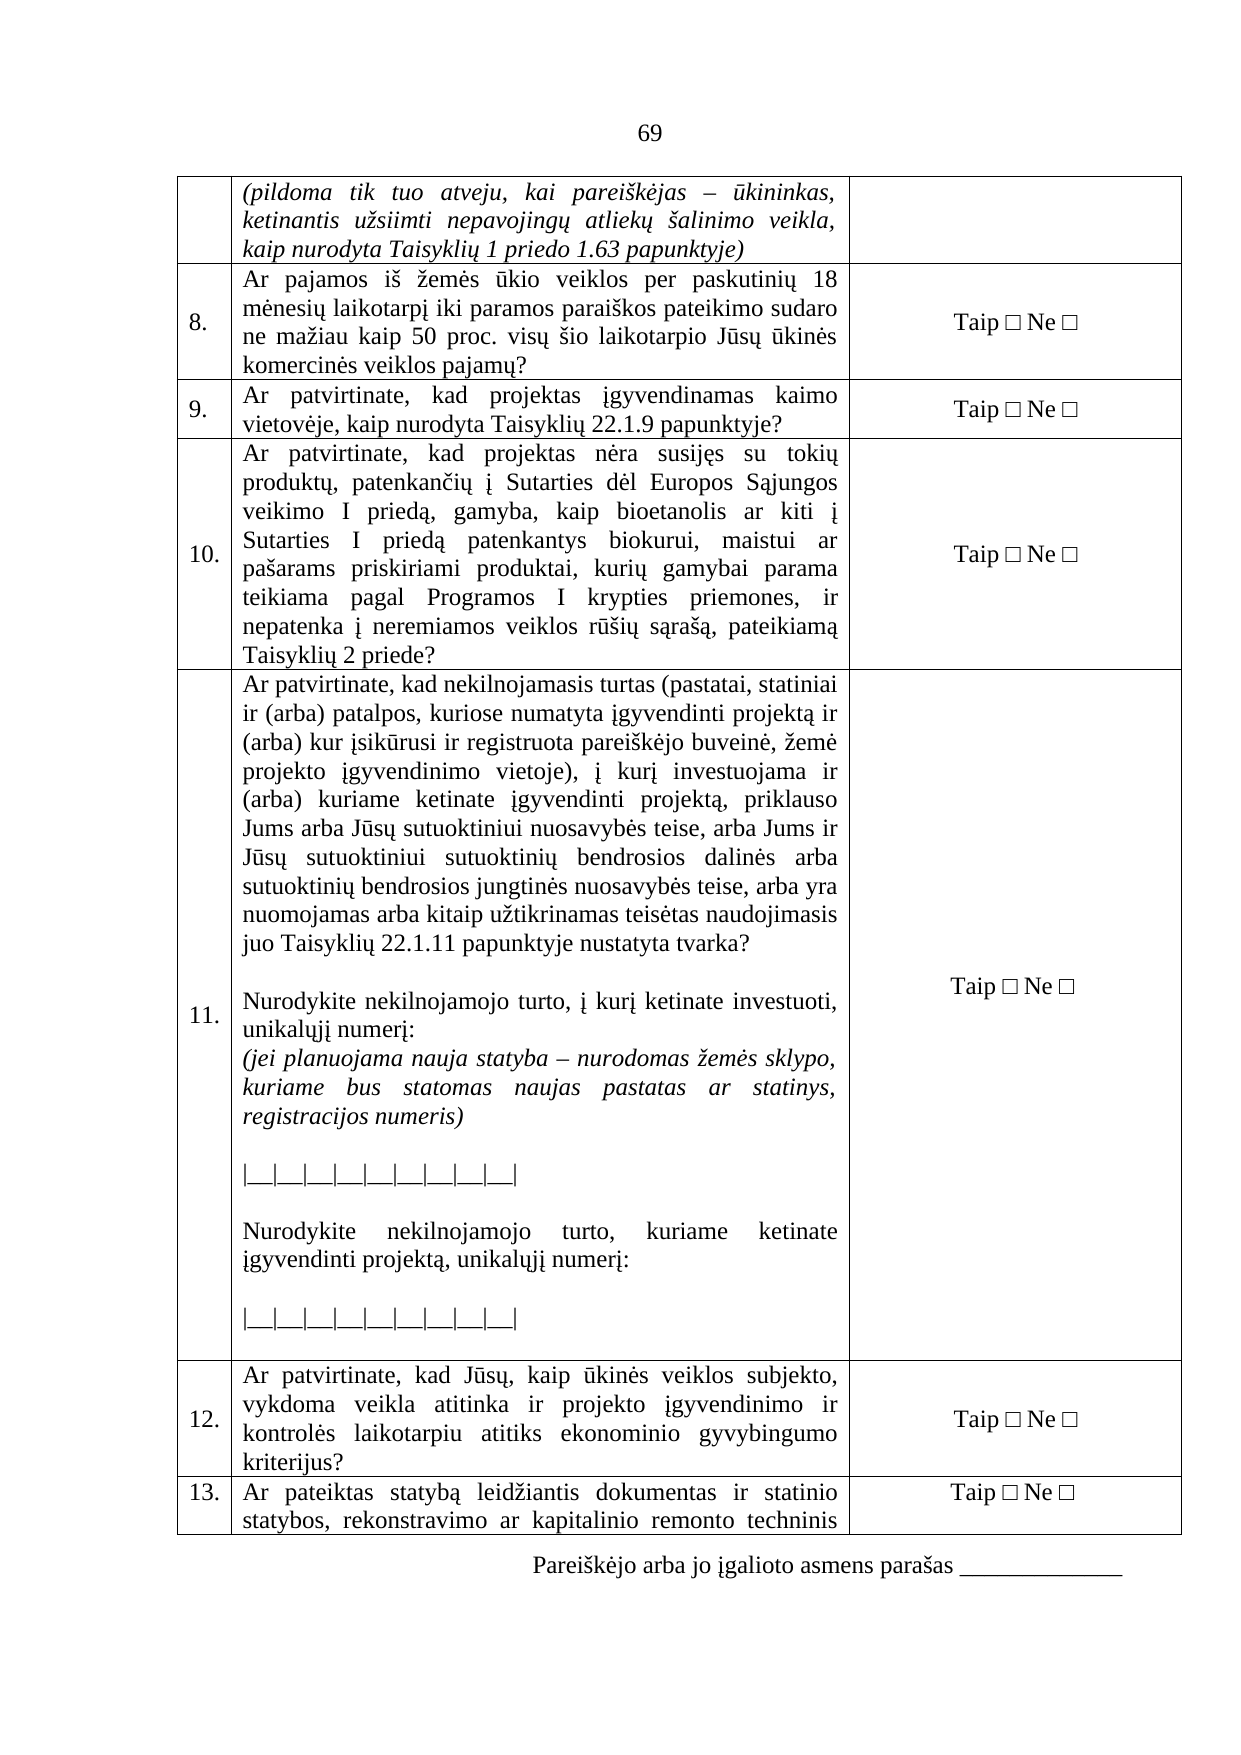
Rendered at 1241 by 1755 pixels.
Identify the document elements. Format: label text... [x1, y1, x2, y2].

table_cell (pildoma tik tuo atveju, kai pareiškėjas – ūkininkas, ketinantis užsiimti nepavojingų atliekų šalinimo veikla, kaip nurodyta Taisyklių 1 priedo 1.63 papunktyje) [232, 177, 849, 263]
table_cell Ar patvirtinate, kad projektas įgyvendinamas kaimo vietovėje, kaip nurodyta Taisyklių 22.1.9 papunktyje? [232, 380, 849, 437]
table_cell Taip □ Ne □ [850, 1477, 1181, 1534]
table_cell 8. [178, 264, 231, 379]
table_cell Taip □ Ne □ [850, 670, 1181, 1359]
table_cell Taip □ Ne □ [850, 439, 1181, 668]
table_cell Ar patvirtinate, kad projektas nėra susijęs su tokių produktų, patenkančių į Sutarties dėl Europos Sąjungos veikimo I priedą, gamyba, kaip bioetanolis ar kiti į Sutarties I priedą patenkantys biokurui, maistui ar pašarams priskiriami produktai, kurių gamybai parama teikiama pagal Programos I krypties priemones, ir nepatenka į neremiamos veiklos rūšių sąrašą, pateikiamą Taisyklių 2 priede? [232, 439, 849, 668]
table_cell Ar patvirtinate, kad Jūsų, kaip ūkinės veiklos subjekto, vykdoma veikla atitinka ir projekto įgyvendinimo ir kontrolės laikotarpiu atitiks ekonominio gyvybingumo kriterijus? [232, 1361, 849, 1476]
table_cell [178, 177, 231, 263]
table_cell Ar patvirtinate, kad nekilnojamasis turtas (pastatai, statiniai ir (arba) patalpos, kuriose numatyta įgyvendinti projektą ir (arba) kur įsikūrusi ir registruota pareiškėjo buveinė, žemė projekto įgyvendinimo vietoje), į kurį investuojama ir (arba) kuriame ketinate įgyvendinti projektą, priklauso Jums arba Jūsų sutuoktiniui nuosavybės teise, arba Jums ir Jūsų sutuoktiniui sutuoktinių bendrosios dalinės arba sutuoktinių bendrosios jungtinės nuosavybės teise, arba yra nuomojamas arba kitaip užtikrinamas teisėtas naudojimasis juo Taisyklių 22.1.11 papunktyje nustatyta tvarka? Nurodykite nekilnojamojo turto, į kurį ketinate investuoti, unikalųjį numerį: (jei planuojama nauja statyba – nurodomas žemės sklypo, kuriame bus statomas naujas pastatas ar statinys, registracijos numeris) |__|__|__|__|__|__|__|__|__| Nurodykite nekilnojamojo turto, kuriame ketinate įgyvendinti projektą, unikalųjį numerį: |__|__|__|__|__|__|__|__|__| [232, 670, 849, 1359]
table_cell Taip □ Ne □ [850, 1361, 1181, 1476]
table_cell 12. [178, 1361, 231, 1476]
table_cell 11. [178, 670, 231, 1359]
table_cell 13. [178, 1477, 231, 1534]
table_cell Ar pateiktas statybą leidžiantis dokumentas ir statinio statybos, rekonstravimo ar kapitalinio remonto techninis [232, 1477, 849, 1534]
table_cell Taip □ Ne □ [850, 264, 1181, 379]
table_cell 9. [178, 380, 231, 437]
table_cell 10. [178, 439, 231, 668]
table_cell [850, 177, 1181, 263]
table_cell Ar pajamos iš žemės ūkio veiklos per paskutinių 18 mėnesių laikotarpį iki paramos paraiškos pateikimo sudaro ne mažiau kaip 50 proc. visų šio laikotarpio Jūsų ūkinės komercinės veiklos pajamų? [232, 264, 849, 379]
table_cell Taip □ Ne □ [850, 380, 1181, 437]
